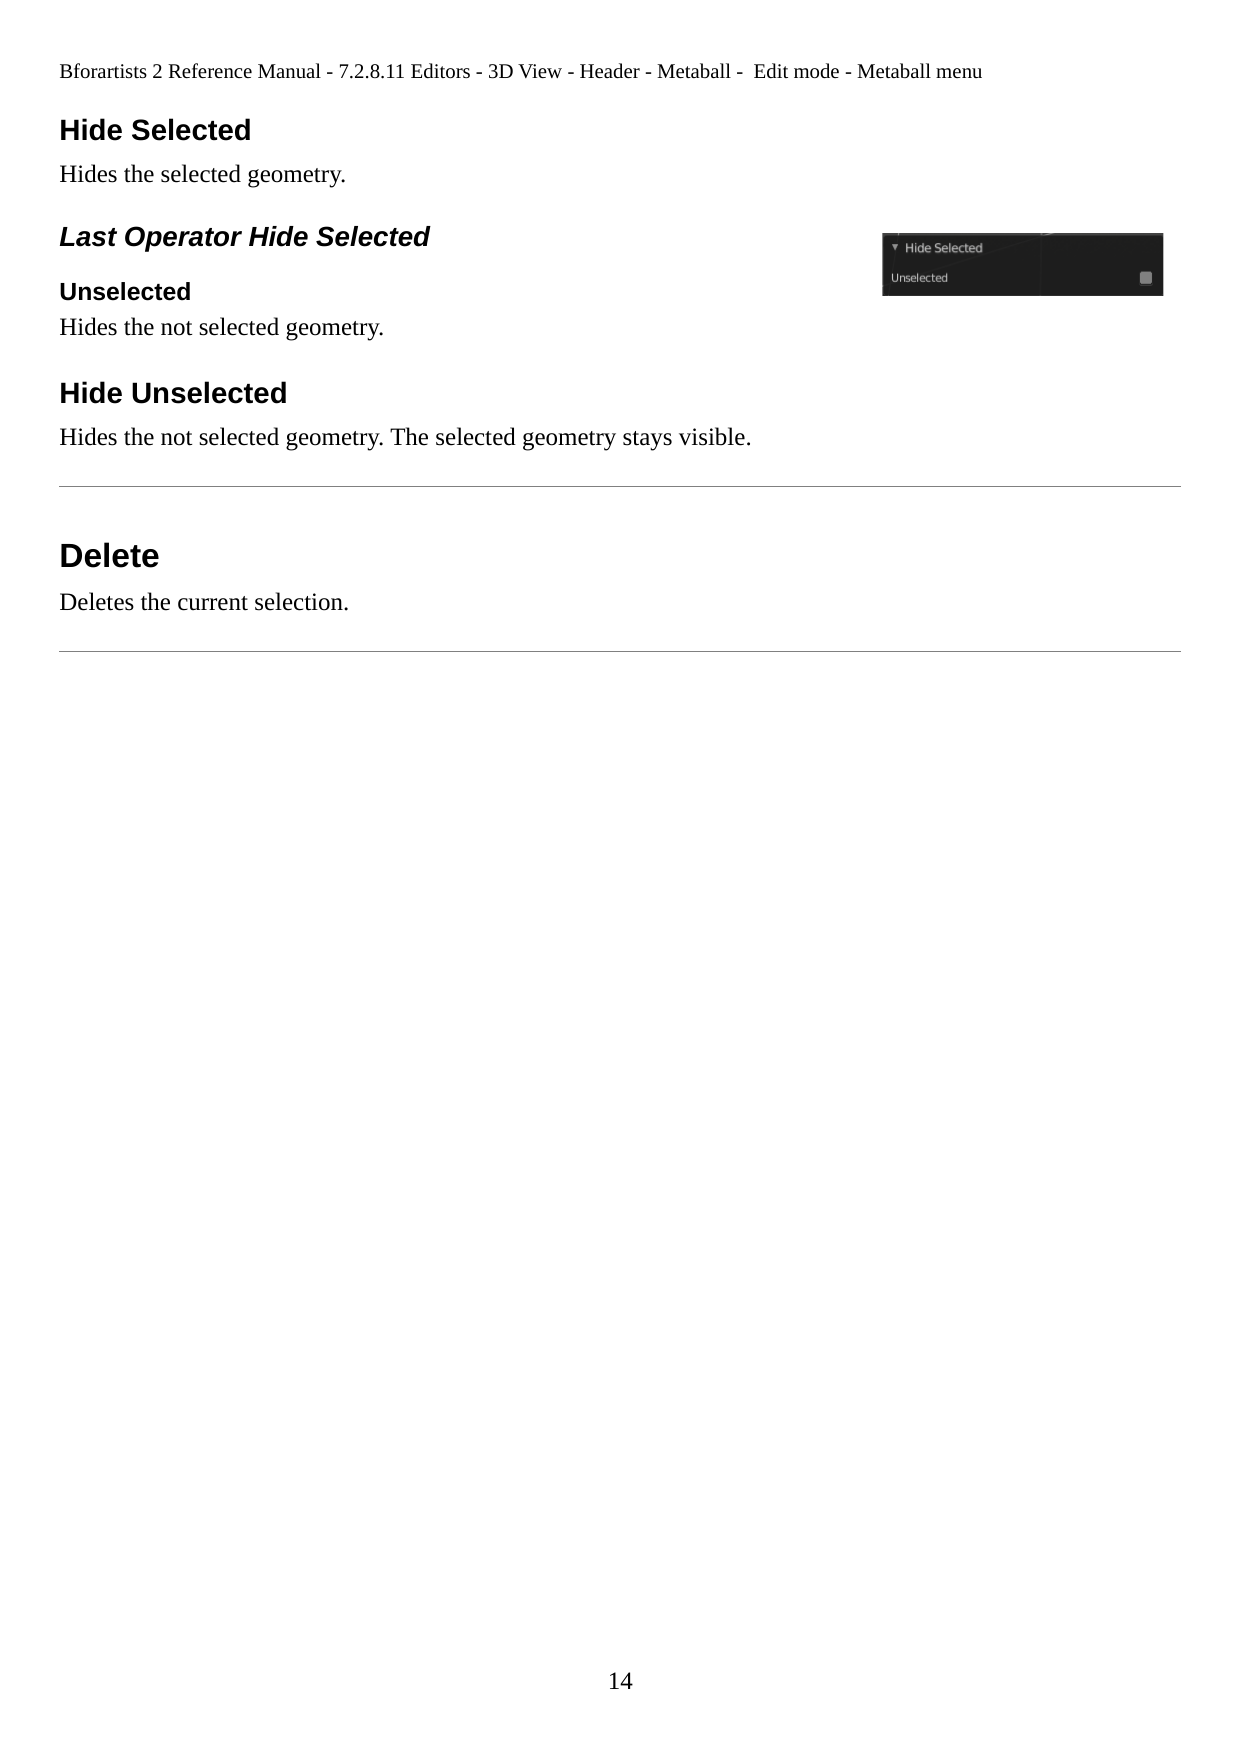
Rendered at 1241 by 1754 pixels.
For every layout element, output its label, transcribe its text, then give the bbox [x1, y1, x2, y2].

subtitle Hide Selected [59, 113, 1181, 146]
text Hides the not selected geometry. [59, 312, 1181, 341]
subtitle Unselected [59, 277, 1181, 306]
text Deletes the current selection. [59, 587, 1181, 616]
text Hides the not selected geometry. The selected geometry stays visible. [59, 422, 1181, 451]
subtitle Delete [59, 536, 1181, 575]
subtitle Last Operator Hide Selected [59, 220, 1181, 252]
picture [882, 233, 1164, 296]
subtitle Hide Unselected [59, 376, 1181, 409]
text Hides the selected geometry. [59, 159, 1181, 188]
